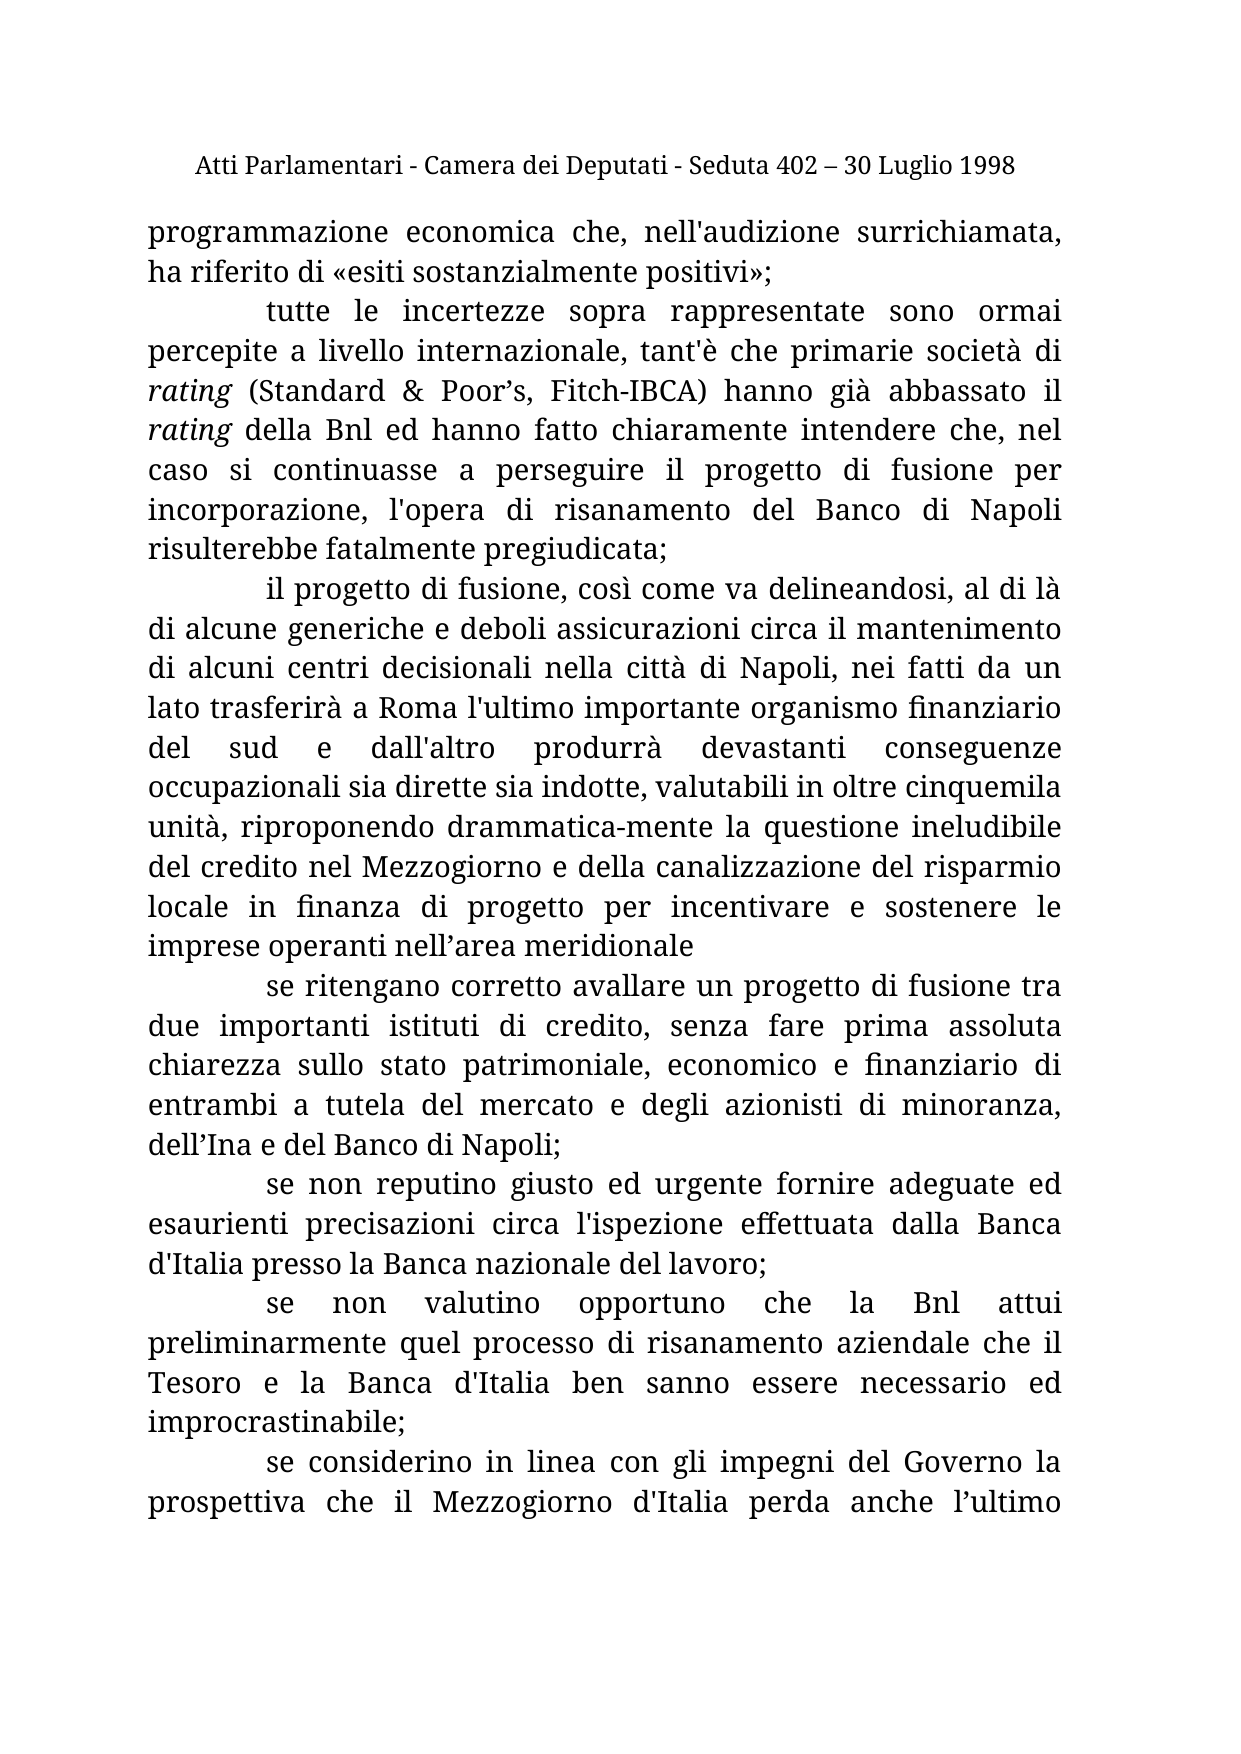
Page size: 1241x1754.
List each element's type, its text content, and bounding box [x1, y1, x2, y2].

text programmazione economica che, nell'audizione surrichiamata, ha riferito di «esiti sostanzialmente positivi»; [148, 211, 1063, 291]
text se non reputino giusto ed urgente fornire adeguate ed esaurienti precisazioni circa l'ispezione effettuata dalla Banca d'Italia presso la Banca nazionale del lavoro; [148, 1164, 1063, 1283]
text se non valutino opportuno che la Bnl attui preliminarmente quel processo di risanamento aziendale che il Tesoro e la Banca d'Italia ben sanno essere necessario ed improcrastinabile; [148, 1283, 1063, 1441]
text tutte le incertezze sopra rappresentate sono ormai percepite a livello internazionale, tant'è che primarie società di rating (Standard & Poor’s, Fitch-IBCA) hanno già abbassato il rating della Bnl ed hanno fatto chiaramente intendere che, nel caso si continuasse a perseguire il progetto di fusione per incorporazione, l'opera di risanamento del Banco di Napoli risulterebbe fatalmente pregiudicata; [148, 291, 1063, 568]
text se ritengano corretto avallare un progetto di fusione tra due importanti istituti di credito, senza fare prima assoluta chiarezza sullo stato patrimoniale, economico e finanziario di entrambi a tutela del mercato e degli azionisti di minoranza, dell’Ina e del Banco di Napoli; [148, 965, 1063, 1164]
text il progetto di fusione, così come va delineandosi, al di là di alcune generiche e deboli assicurazioni circa il mantenimento di alcuni centri decisionali nella città di Napoli, nei fatti da un lato trasferirà a Roma l'ultimo importante organismo finanziario del sud e dall'altro produrrà devastanti conseguenze occupazionali sia dirette sia indotte, valutabili in oltre cinquemila unità, riproponendo drammatica-mente la questione ineludibile del credito nel Mezzogiorno e della canalizzazione del risparmio locale in finanza di progetto per incentivare e sostenere le imprese operanti nell’area meridionale [148, 568, 1063, 965]
text se considerino in linea con gli impegni del Governo la prospettiva che il Mezzogiorno d'Italia perda anche l’ultimo [148, 1441, 1063, 1521]
